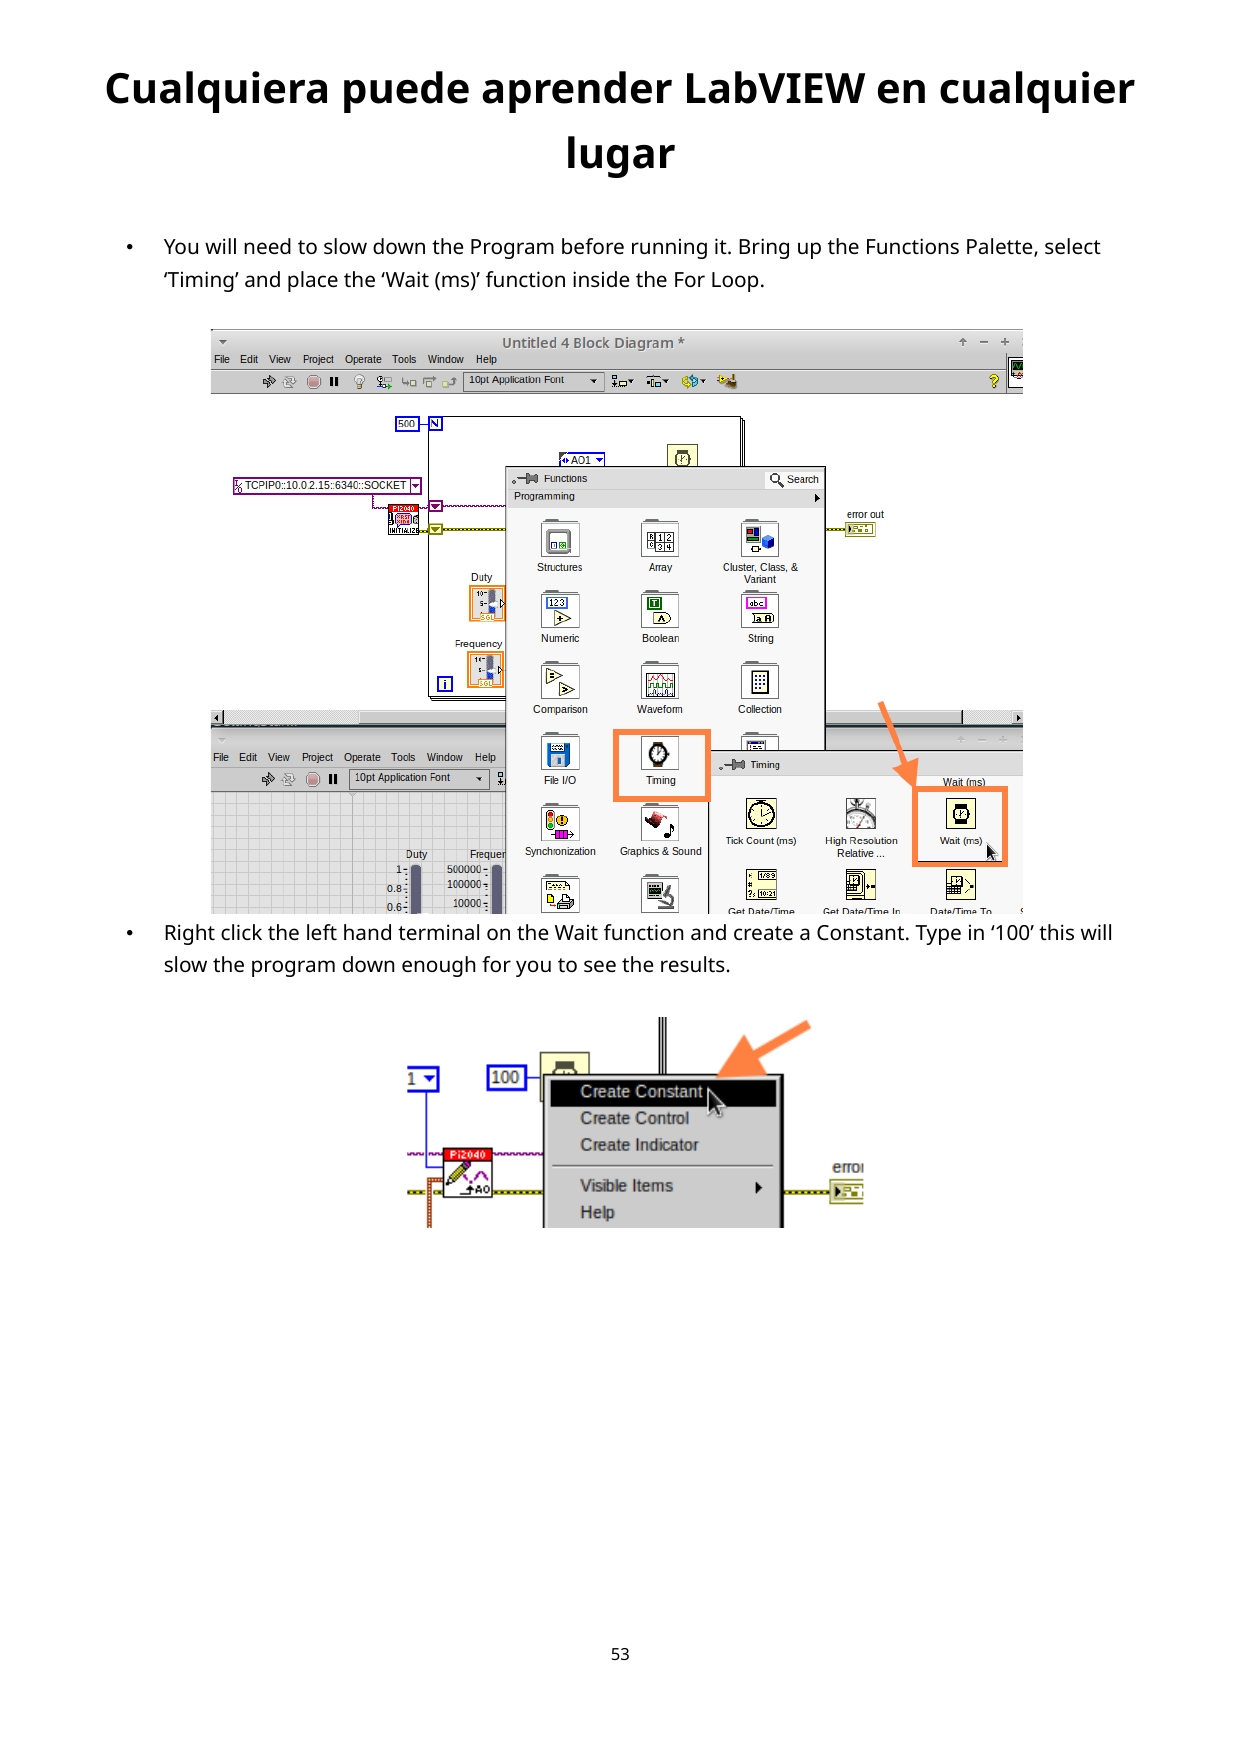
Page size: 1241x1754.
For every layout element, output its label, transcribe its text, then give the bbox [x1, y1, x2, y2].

picture [407, 1017, 864, 1228]
list Right click the left hand terminal on the Wait function and create a Constant. Type in ‘100’ this will slow the program down enough for you to see the results. [126, 312, 1152, 979]
picture [210, 329, 1023, 914]
list You will need to slow down the Program before running it. Bring up the Functions Palette, select ‘Timing’ and place the ‘Wait (ms)’ function inside the For Loop. [126, 232, 1152, 293]
